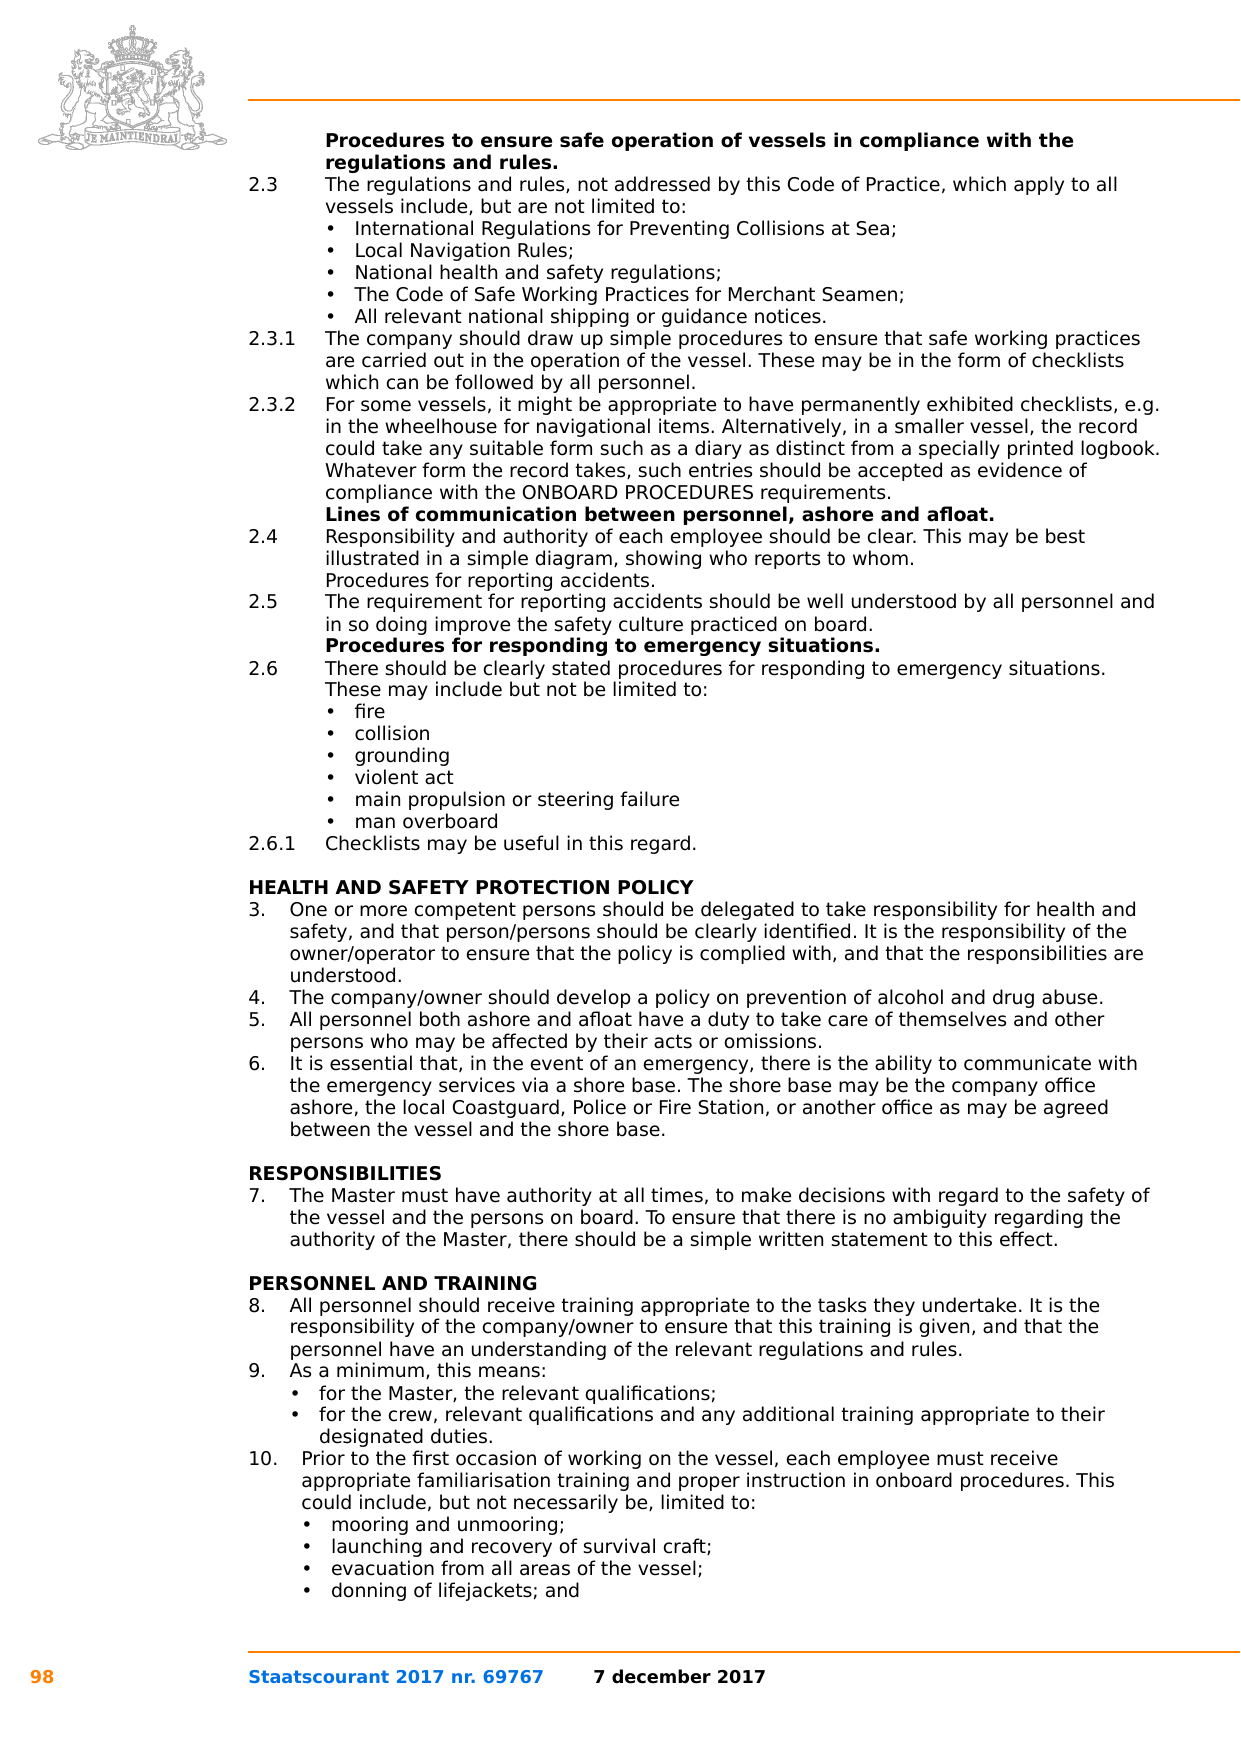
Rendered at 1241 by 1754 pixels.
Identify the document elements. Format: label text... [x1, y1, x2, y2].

subtitle RESPONSIBILITIES [248, 1163, 1163, 1185]
subtitle HEALTH AND SAFETY PROTECTION POLICY [248, 877, 1163, 899]
text 7. The Master must have authority at all times, to make decisions with regard to the safety of the vessel and the persons on board. To ensure that there is no ambiguity regarding the authority of the Master, there should be a simple written statement to this effect. [248, 1185, 1163, 1251]
text • launching and recovery of survival craft; [301, 1536, 1163, 1558]
text 2.3.2 For some vessels, it might be appropriate to have permanently exhibited checklists, e.g. in the wheelhouse for navigational items. Alternatively, in a smaller vessel, the record could take any suitable form such as a diary as distinct from a specially printed logbook. Whatever form the record takes, such entries should be accepted as evidence of compliance with the ONBOARD PROCEDURES requirements. [248, 394, 1163, 503]
text Procedures to ensure safe operation of vessels in compliance with the regulations and rules. [325, 130, 1163, 174]
text Procedures for reporting accidents. [325, 569, 1163, 591]
text • The Code of Safe Working Practices for Merchant Seamen; [325, 284, 1163, 306]
text • mooring and unmooring; [301, 1514, 1163, 1536]
text • main propulsion or steering failure [325, 789, 1163, 811]
text 2.3 The regulations and rules, not addressed by this Code of Practice, which apply to all vessels include, but are not limited to: [248, 174, 1163, 218]
text Procedures for responding to emergency situations. [325, 635, 1163, 657]
text • for the crew, relevant qualifications and any additional training appropriate to their designated duties. [289, 1404, 1163, 1448]
text • National health and safety regulations; [325, 262, 1163, 284]
text 2.6 There should be clearly stated procedures for responding to emergency situations. These may include but not be limited to: [248, 657, 1163, 701]
text • All relevant national shipping or guidance notices. [325, 306, 1163, 328]
text • fire [325, 701, 1163, 723]
subtitle PERSONNEL AND TRAINING [248, 1272, 1163, 1294]
text 4. The company/owner should develop a policy on prevention of alcohol and drug abuse. [248, 987, 1163, 1009]
text 2.3.1 The company should draw up simple procedures to ensure that safe working practices are carried out in the operation of the vessel. These may be in the form of checklists which can be followed by all personnel. [248, 328, 1163, 394]
text 2.6.1 Checklists may be useful in this regard. [248, 833, 1163, 855]
text 2.4 Responsibility and authority of each employee should be clear. This may be best illustrated in a simple diagram, showing who reports to whom. [248, 526, 1163, 569]
text 9. As a minimum, this means: [248, 1360, 1163, 1382]
text 5. All personnel both ashore and afloat have a duty to take care of themselves and other persons who may be affected by their acts or omissions. [248, 1009, 1163, 1053]
text • for the Master, the relevant qualifications; [289, 1382, 1163, 1404]
text 10. Prior to the first occasion of working on the vessel, each employee must receive appropriate familiarisation training and proper instruction in onboard procedures. This could include, but not necessarily be, limited to: [248, 1448, 1163, 1514]
text 2.5 The requirement for reporting accidents should be well understood by all personnel and in so doing improve the safety culture practiced on board. [248, 591, 1163, 635]
text 8. All personnel should receive training appropriate to the tasks they undertake. It is the responsibility of the company/owner to ensure that this training is given, and that the personnel have an understanding of the relevant regulations and rules. [248, 1294, 1163, 1360]
text • Local Navigation Rules; [325, 240, 1163, 262]
text • donning of lifejackets; and [301, 1580, 1163, 1602]
text • violent act [325, 767, 1163, 789]
text • evacuation from all areas of the vessel; [301, 1558, 1163, 1580]
text • grounding [325, 745, 1163, 767]
text Lines of communication between personnel, ashore and afloat. [325, 503, 1163, 526]
text • collision [325, 723, 1163, 745]
picture [38, 25, 227, 150]
text 3. One or more competent persons should be delegated to take responsibility for health and safety, and that person/persons should be clearly identified. It is the responsibility of the owner/operator to ensure that the policy is complied with, and that the responsibilities are understood. [248, 899, 1163, 987]
text 6. It is essential that, in the event of an emergency, there is the ability to communicate with the emergency services via a shore base. The shore base may be the company office ashore, the local Coastguard, Police or Fire Station, or another office as may be agreed between the vessel and the shore base. [248, 1053, 1163, 1141]
text • International Regulations for Preventing Collisions at Sea; [325, 218, 1163, 240]
text • man overboard [325, 811, 1163, 833]
